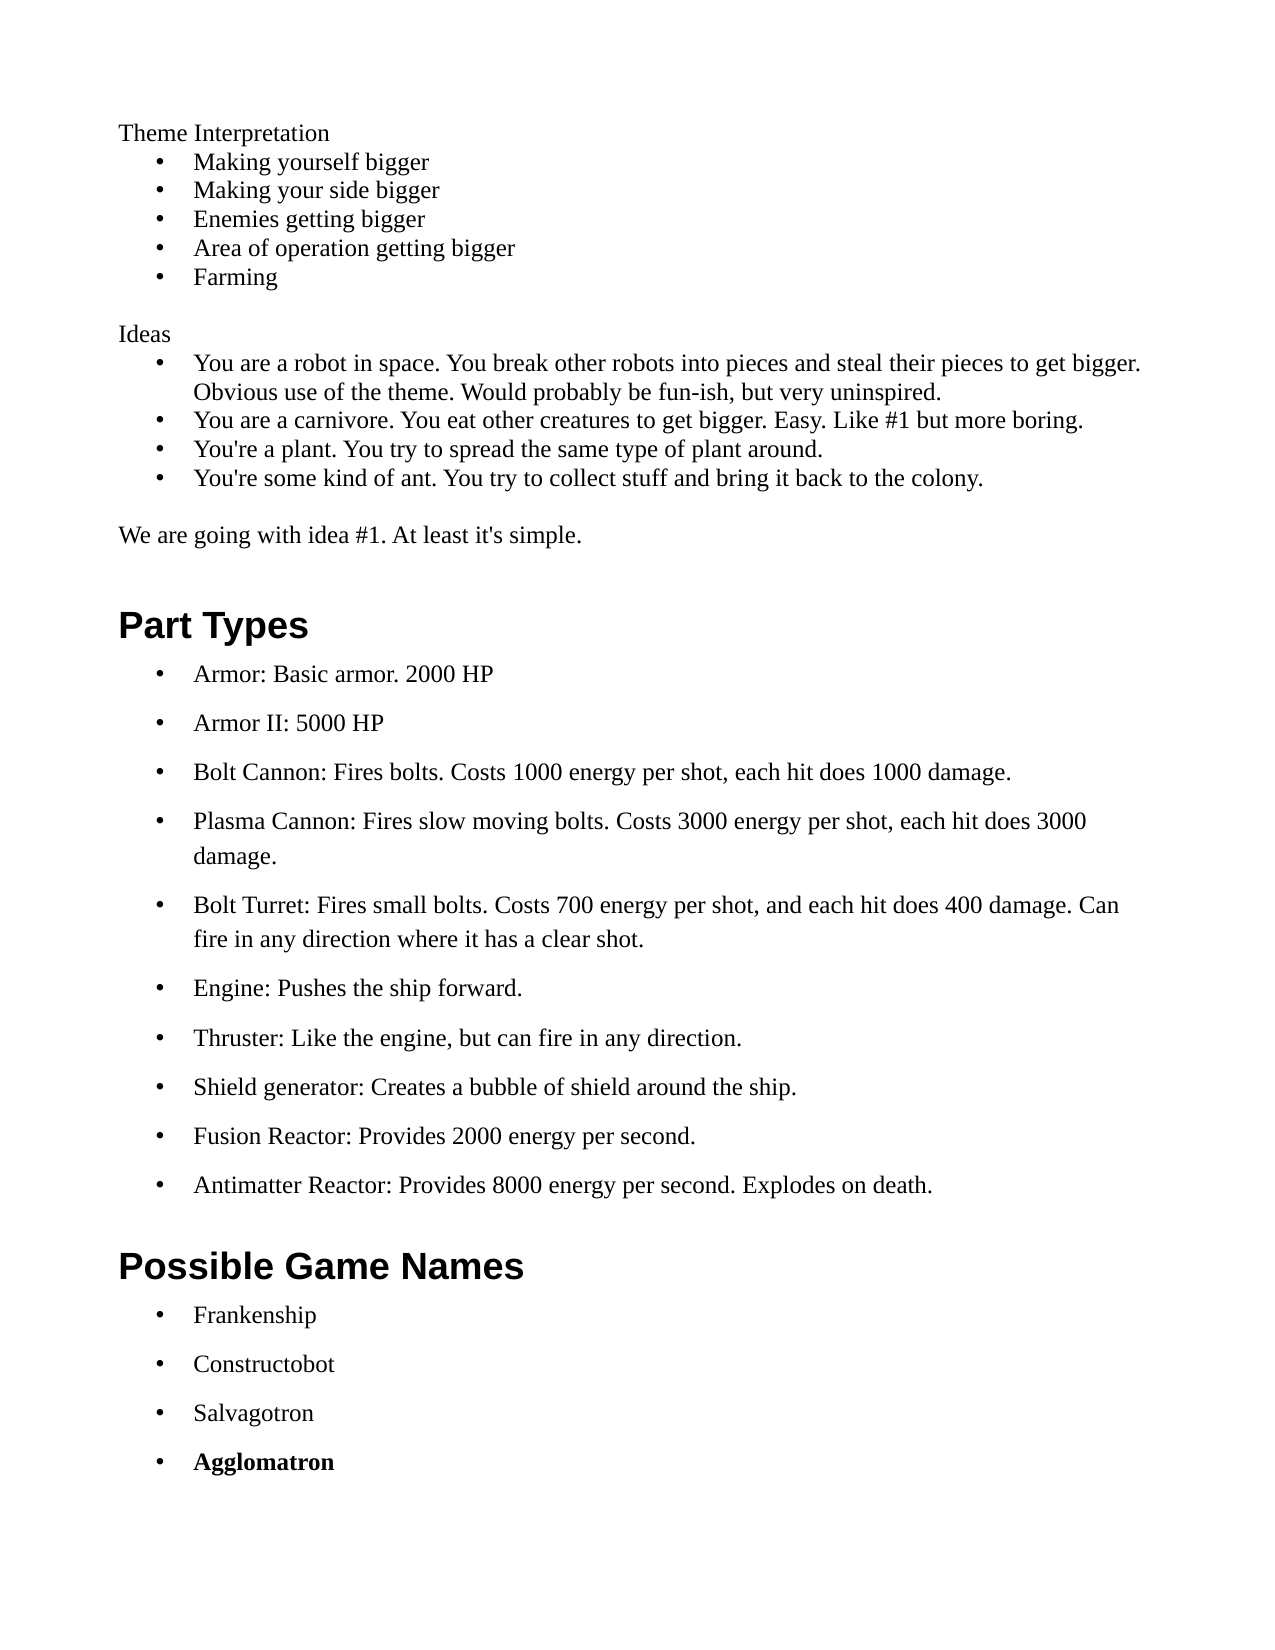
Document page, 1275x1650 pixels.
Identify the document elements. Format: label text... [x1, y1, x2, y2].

list Frankenship [156, 1300, 1157, 1329]
list Fusion Reactor: Provides 2000 energy per second. [156, 1121, 1157, 1149]
list Salvagotron [156, 1398, 1157, 1427]
list You are a carnivore. You eat other creatures to get bigger. Easy. Like #1 but more boring. [156, 406, 1157, 434]
list You are a robot in space. You break other robots into pieces and steal their pieces to get bigger. Obvious use of the theme. Would probably be fun-ish, but very uninspired. [156, 348, 1157, 406]
subtitle Part Types [118, 603, 1157, 647]
list Shield generator: Creates a bubble of shield around the ship. [156, 1072, 1157, 1100]
text Ideas [118, 319, 1157, 348]
list Enemies getting bigger [156, 204, 1157, 233]
list Engine: Pushes the ship forward. [156, 973, 1157, 1002]
list Antimatter Reactor: Provides 8000 energy per second. Explodes on death. [156, 1170, 1157, 1198]
list Armor: Basic armor. 2000 HP [156, 659, 1157, 688]
list Armor II: 5000 HP [156, 708, 1157, 737]
list Thruster: Like the engine, but can fire in any direction. [156, 1023, 1157, 1051]
list Constructobot [156, 1349, 1157, 1378]
list Making yourself bigger [156, 147, 1157, 176]
list Plasma Cannon: Fires slow moving bolts. Costs 3000 energy per shot, each hit does 3000 damage. [156, 806, 1157, 870]
list Farming [156, 262, 1157, 291]
list Bolt Turret: Fires small bolts. Costs 700 energy per shot, and each hit does 400 damage. Can fire in any direction where it has a clear shot. [156, 890, 1157, 953]
text We are going with idea #1. At least it's simple. [118, 521, 1157, 549]
text Theme Interpretation [118, 118, 1157, 147]
list Agglomatron [156, 1447, 1157, 1476]
list You're some kind of ant. You try to collect stuff and bring it back to the colony. [156, 463, 1157, 492]
subtitle Possible Game Names [118, 1244, 1157, 1287]
list Bolt Cannon: Fires bolts. Costs 1000 energy per shot, each hit does 1000 damage. [156, 757, 1157, 786]
list You're a plant. You try to spread the same type of plant around. [156, 434, 1157, 463]
list Making your side bigger [156, 176, 1157, 204]
list Area of operation getting bigger [156, 233, 1157, 262]
